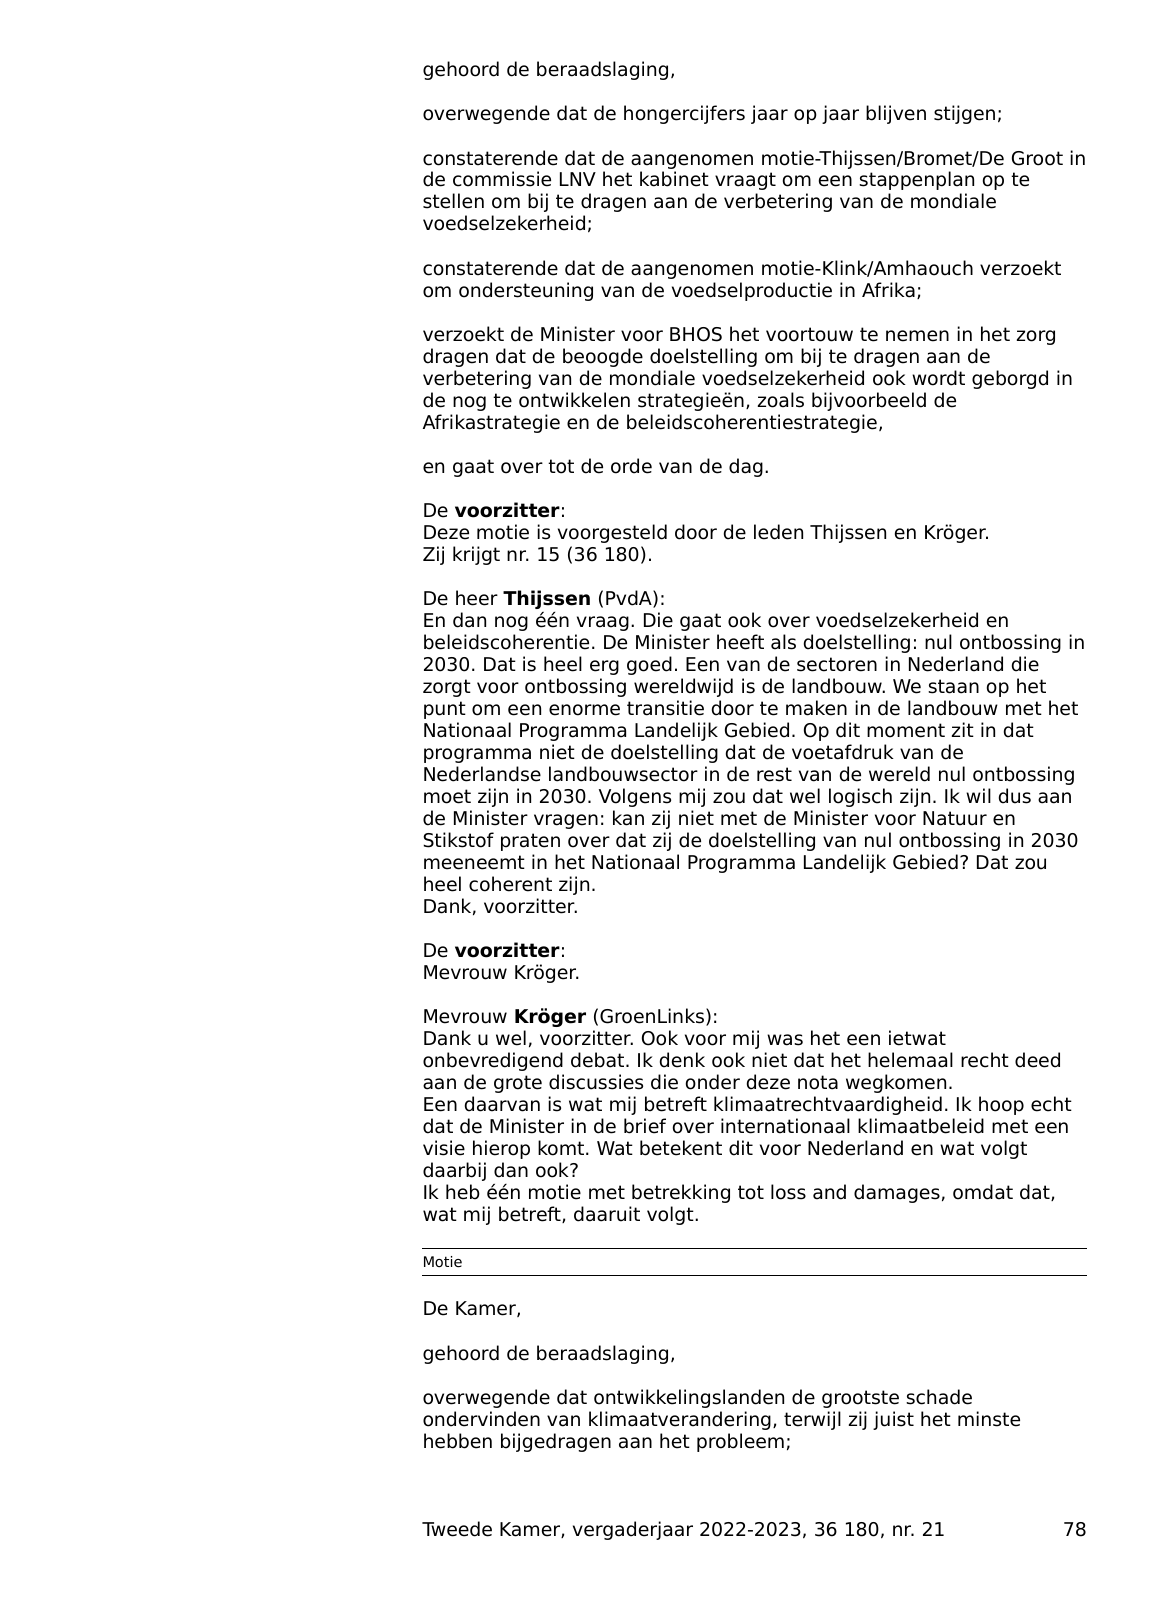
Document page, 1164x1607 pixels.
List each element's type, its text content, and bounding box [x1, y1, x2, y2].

text De heer Thijssen (PvdA): [422, 588, 1087, 610]
text En dan nog één vraag. Die gaat ook over voedselzekerheid en beleidscoherentie. De Minister heeft als doelstelling: nul ontbossing in 2030. Dat is heel erg goed. Een van de sectoren in Nederland die zorgt voor ontbossing wereldwijd is de landbouw. We staan op het punt om een enorme transitie door te maken in de landbouw met het Nationaal Programma Landelijk Gebied. Op dit moment zit in dat programma niet de doelstelling dat de voetafdruk van de Nederlandse landbouwsector in de rest van de wereld nul ontbossing moet zijn in 2030. Volgens mij zou dat wel logisch zijn. Ik wil dus aan de Minister vragen: kan zij niet met de Minister voor Natuur en Stikstof praten over dat zij de doelstelling van nul ontbossing in 2030 meeneemt in het Nationaal Programma Landelijk Gebied? Dat zou heel coherent zijn. [422, 610, 1087, 896]
text Dank, voorzitter. [422, 896, 1087, 918]
text Mevrouw Kröger. [422, 962, 1087, 984]
text en gaat over tot de orde van de dag. [422, 456, 1087, 478]
text Mevrouw Kröger (GroenLinks): [422, 1006, 1087, 1028]
text Zij krijgt nr. 15 (36 180). [422, 544, 1087, 566]
text Ik heb één motie met betrekking tot loss and damages, omdat dat, wat mij betreft, daaruit volgt. [422, 1182, 1087, 1226]
text Een daarvan is wat mij betreft klimaatrechtvaardigheid. Ik hoop echt dat de Minister in de brief over internationaal klimaatbeleid met een visie hierop komt. Wat betekent dit voor Nederland en wat volgt daarbij dan ook? [422, 1094, 1087, 1182]
text gehoord de beraadslaging, [422, 1342, 1087, 1364]
text constaterende dat de aangenomen motie-Thijssen/Bromet/De Groot in de commissie LNV het kabinet vraagt om een stappenplan op te stellen om bij te dragen aan de verbetering van de mondiale voedselzekerheid; [422, 147, 1087, 235]
text gehoord de beraadslaging, [422, 59, 1087, 81]
text De voorzitter: [422, 940, 1087, 962]
table_header Motie [422, 1249, 1087, 1275]
text verzoekt de Minister voor BHOS het voortouw te nemen in het zorg dragen dat de beoogde doelstelling om bij te dragen aan de verbetering van de mondiale voedselzekerheid ook wordt geborgd in de nog te ontwikkelen strategieën, zoals bijvoorbeeld de Afrikastrategie en de beleidscoherentiestrategie, [422, 324, 1087, 433]
text overwegende dat ontwikkelingslanden de grootste schade ondervinden van klimaatverandering, terwijl zij juist het minste hebben bijgedragen aan het probleem; [422, 1387, 1087, 1453]
text Dank u wel, voorzitter. Ook voor mij was het een ietwat onbevredigend debat. Ik denk ook niet dat het helemaal recht deed aan de grote discussies die onder deze nota wegkomen. [422, 1028, 1087, 1094]
text constaterende dat de aangenomen motie-Klink/Amhaouch verzoekt om ondersteuning van de voedselproductie in Afrika; [422, 257, 1087, 301]
text overwegende dat de hongercijfers jaar op jaar blijven stijgen; [422, 103, 1087, 125]
text Deze motie is voorgesteld door de leden Thijssen en Kröger. [422, 522, 1087, 544]
text De Kamer, [422, 1298, 1087, 1320]
text De voorzitter: [422, 500, 1087, 522]
